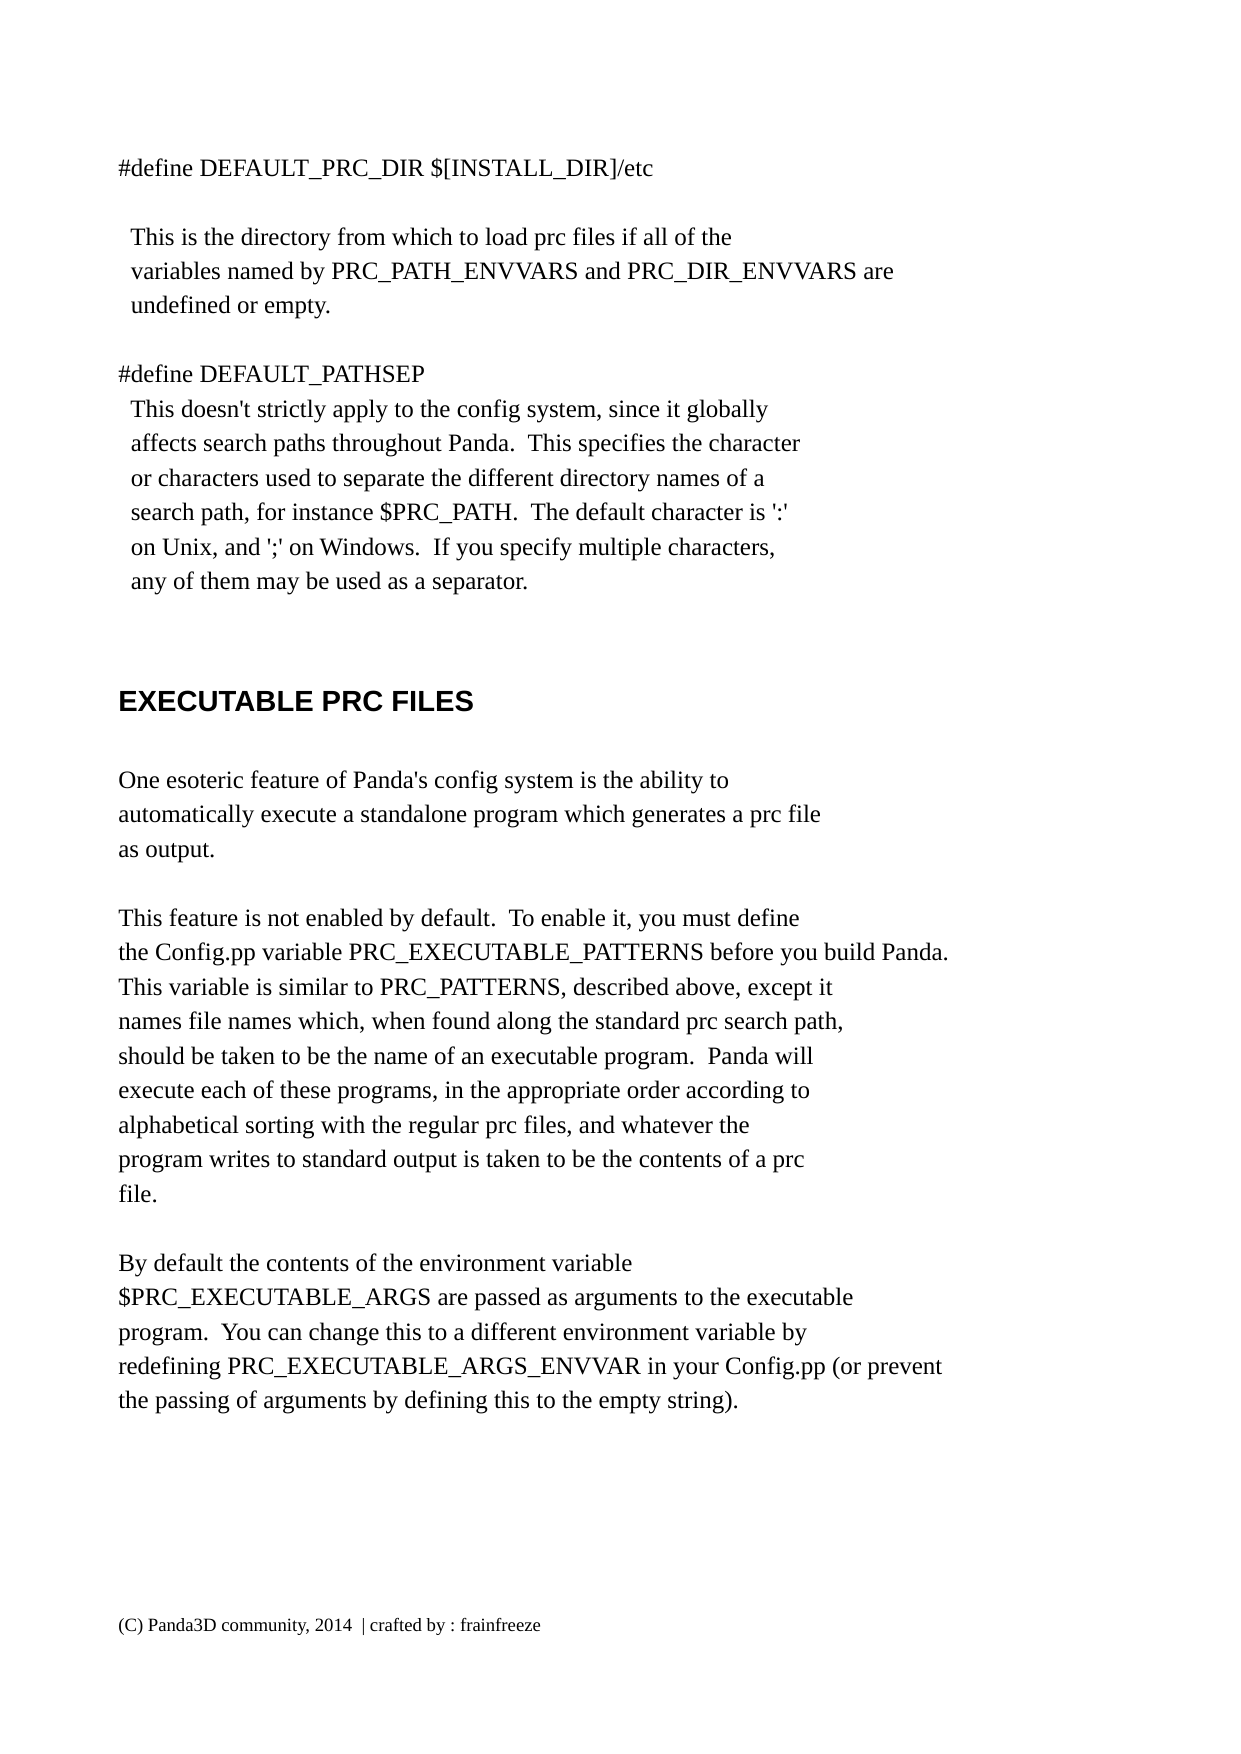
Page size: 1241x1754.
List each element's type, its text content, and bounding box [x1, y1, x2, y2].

text undefined or empty. [118, 291, 1122, 319]
text variables named by PRC_PATH_ENVVARS and PRC_DIR_ENVVARS are [118, 256, 1122, 285]
text This variable is similar to PRC_PATTERNS, described above, except it [118, 972, 1122, 1001]
text By default the contents of the environment variable [118, 1248, 1122, 1276]
text #define DEFAULT_PRC_DIR $[INSTALL_DIR]/etc [118, 153, 1122, 181]
text One esoteric feature of Panda's config system is the ability to [118, 765, 1122, 794]
text search path, for instance $PRC_PATH. The default character is ':' [118, 497, 1122, 526]
text any of them may be used as a separator. [118, 566, 1122, 595]
text should be taken to be the name of an executable program. Panda will [118, 1041, 1122, 1069]
text program. You can change this to a different environment variable by [118, 1317, 1122, 1345]
text This is the directory from which to load prc files if all of the [118, 222, 1122, 250]
text This feature is not enabled by default. To enable it, you must define [118, 903, 1122, 932]
subtitle EXECUTABLE PRC FILES [118, 684, 1122, 718]
text This doesn't strictly apply to the config system, since it globally [118, 394, 1122, 423]
text as output. [118, 834, 1122, 863]
text redefining PRC_EXECUTABLE_ARGS_ENVVAR in your Config.pp (or prevent [118, 1351, 1122, 1380]
text $PRC_EXECUTABLE_ARGS are passed as arguments to the executable [118, 1282, 1122, 1311]
text execute each of these programs, in the appropriate order according to [118, 1075, 1122, 1104]
text alphabetical sorting with the regular prc files, and whatever the [118, 1110, 1122, 1138]
text the passing of arguments by defining this to the empty string). [118, 1386, 1122, 1414]
text or characters used to separate the different directory names of a [118, 463, 1122, 492]
text file. [118, 1179, 1122, 1207]
text #define DEFAULT_PATHSEP [118, 359, 1122, 388]
text on Unix, and ';' on Windows. If you specify multiple characters, [118, 532, 1122, 561]
text the Config.pp variable PRC_EXECUTABLE_PATTERNS before you build Panda. [118, 937, 1122, 966]
text program writes to standard output is taken to be the contents of a prc [118, 1144, 1122, 1173]
text affects search paths throughout Panda. This specifies the character [118, 428, 1122, 457]
text automatically execute a standalone program which generates a prc file [118, 799, 1122, 828]
text names file names which, when found along the standard prc search path, [118, 1006, 1122, 1035]
